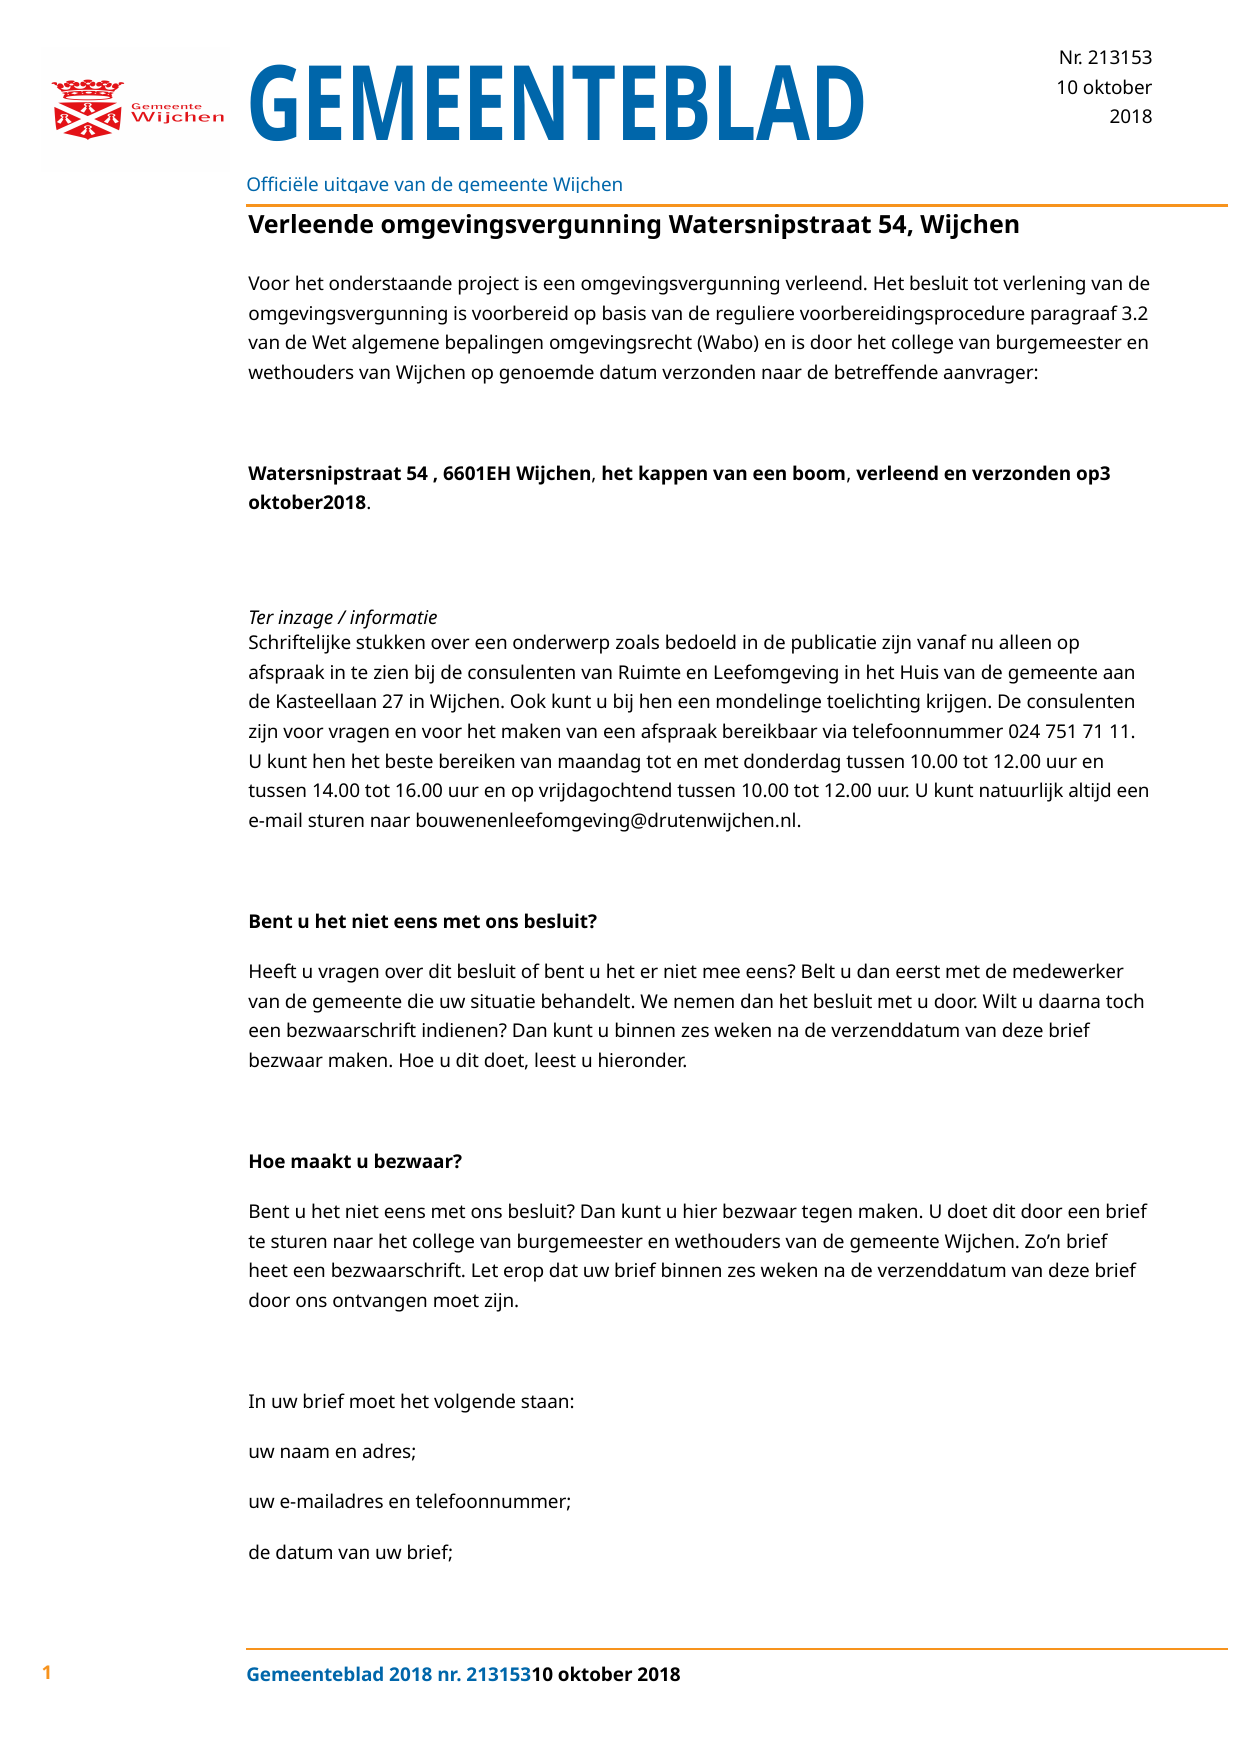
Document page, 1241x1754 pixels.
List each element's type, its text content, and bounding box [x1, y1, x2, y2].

text de datum van uw brief; [248, 1539, 1152, 1565]
text Watersnipstraat 54 , 6601EH Wijchen, het kappen van een boom, verleend en verzonden op3 oktober2018. [248, 460, 1152, 515]
text Verleende omgevingsvergunning Watersnipstraat 54, Wijchen [248, 207, 1152, 241]
text Ter inzage / informatie [248, 604, 1152, 629]
text uw naam en adres; [248, 1438, 1152, 1464]
text uw e-mailadres en telefoonnummer; [248, 1489, 1152, 1514]
text Bent u het niet eens met ons besluit? [248, 908, 1152, 934]
text Heeft u vragen over dit besluit of bent u het er niet mee eens? Belt u dan eerst met de medewerker van de gemeente die uw situatie behandelt. We nemen dan het besluit met u door. Wilt u daarna toch een bezwaarschrift indienen? Dan kunt u binnen zes weken na de verzenddatum van deze brief bezwaar maken. Hoe u dit doet, leest u hieronder. [248, 958, 1152, 1073]
text In uw brief moet het volgende staan: [248, 1388, 1152, 1414]
text Hoe maakt u bezwaar? [248, 1148, 1152, 1174]
picture [41, 47, 231, 172]
text Bent u het niet eens met ons besluit? Dan kunt u hier bezwaar tegen maken. U doet dit door een brief te sturen naar het college van burgemeester en wethouders van de gemeente Wijchen. Zo’n brief heet een bezwaarschrift. Let erop dat uw brief binnen zes weken na de verzenddatum van deze brief door ons ontvangen moet zijn. [248, 1198, 1152, 1313]
text Schriftelijke stukken over een onderwerp zoals bedoeld in de publicatie zijn vanaf nu alleen op afspraak in te zien bij de consulenten van Ruimte en Leefomgeving in het Huis van de gemeente aan de Kasteellaan 27 in Wijchen. Ook kunt u bij hen een mondelinge toelichting krijgen. De consulenten zijn voor vragen en voor het maken van een afspraak bereikbaar via telefoonnummer 024 751 71 11. U kunt hen het beste bereiken van maandag tot en met donderdag tussen 10.00 tot 12.00 uur en tussen 14.00 tot 16.00 uur en op vrijdagochtend tussen 10.00 tot 12.00 uur. U kunt natuurlijk altijd een e-mail sturen naar bouwenenleefomgeving@drutenwijchen.nl. [248, 629, 1152, 833]
text Voor het onderstaande project is een omgevingsvergunning verleend. Het besluit tot verlening van de omgevingsvergunning is voorbereid op basis van de reguliere voorbereidingsprocedure paragraaf 3.2 van de Wet algemene bepalingen omgevingsrecht (Wabo) en is door het college van burgemeester en wethouders van Wijchen op genoemde datum verzonden naar de betreffende aanvrager: [248, 270, 1152, 385]
